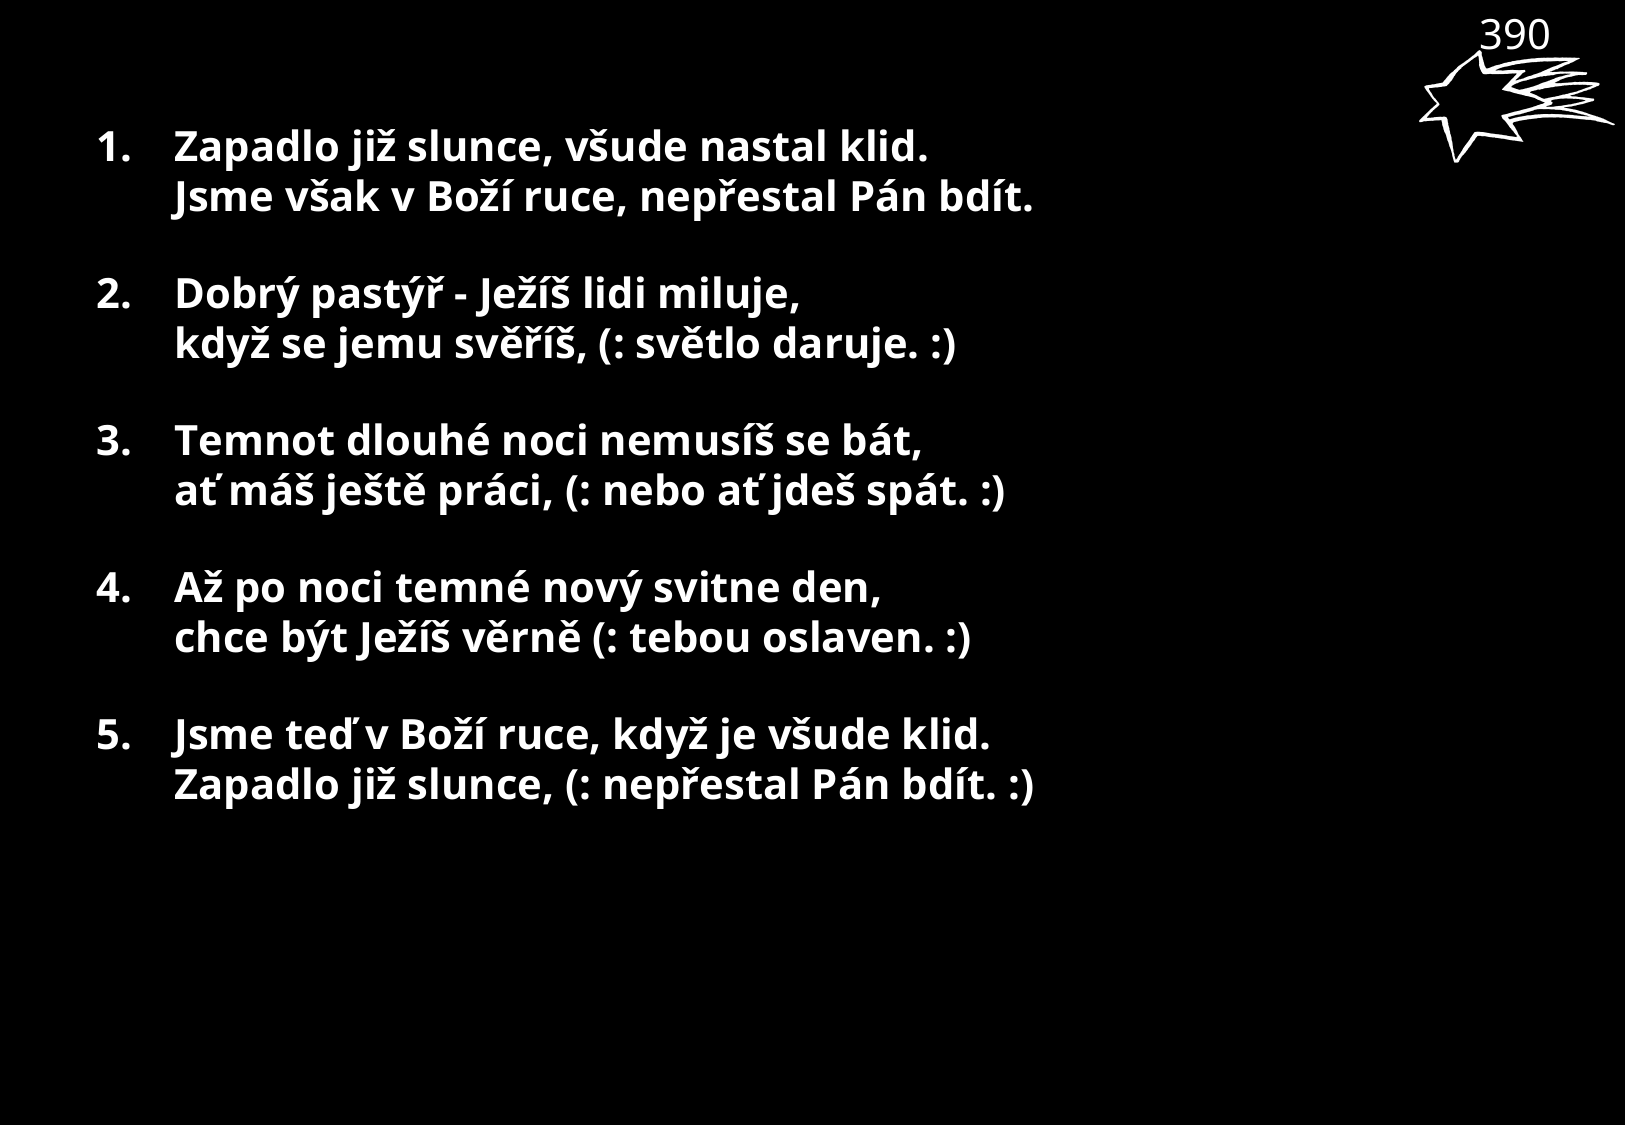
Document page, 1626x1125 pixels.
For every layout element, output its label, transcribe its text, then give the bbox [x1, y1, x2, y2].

list 1. Zapadlo již slunce, všude nastal klid. Jsme však v Boží ruce, nepřestal Pán bdít. 2. Dobrý pastýř - Ježíš lidi miluje, když se jemu svěříš, (: světlo daruje. :) 3. Temnot dlouhé noci nemusíš se bát, ať máš ještě práci, (: nebo ať jdeš spát. :) 4. Až po noci temné nový svitne den, chce být Ježíš věrně (: tebou oslaven. :) 5. Jsme teď v Boží ruce, když je všude klid. Zapadlo již slunce, (: nepřestal Pán bdít. :) [81, 112, 1544, 1101]
text_box 390 [1405, 0, 1626, 66]
